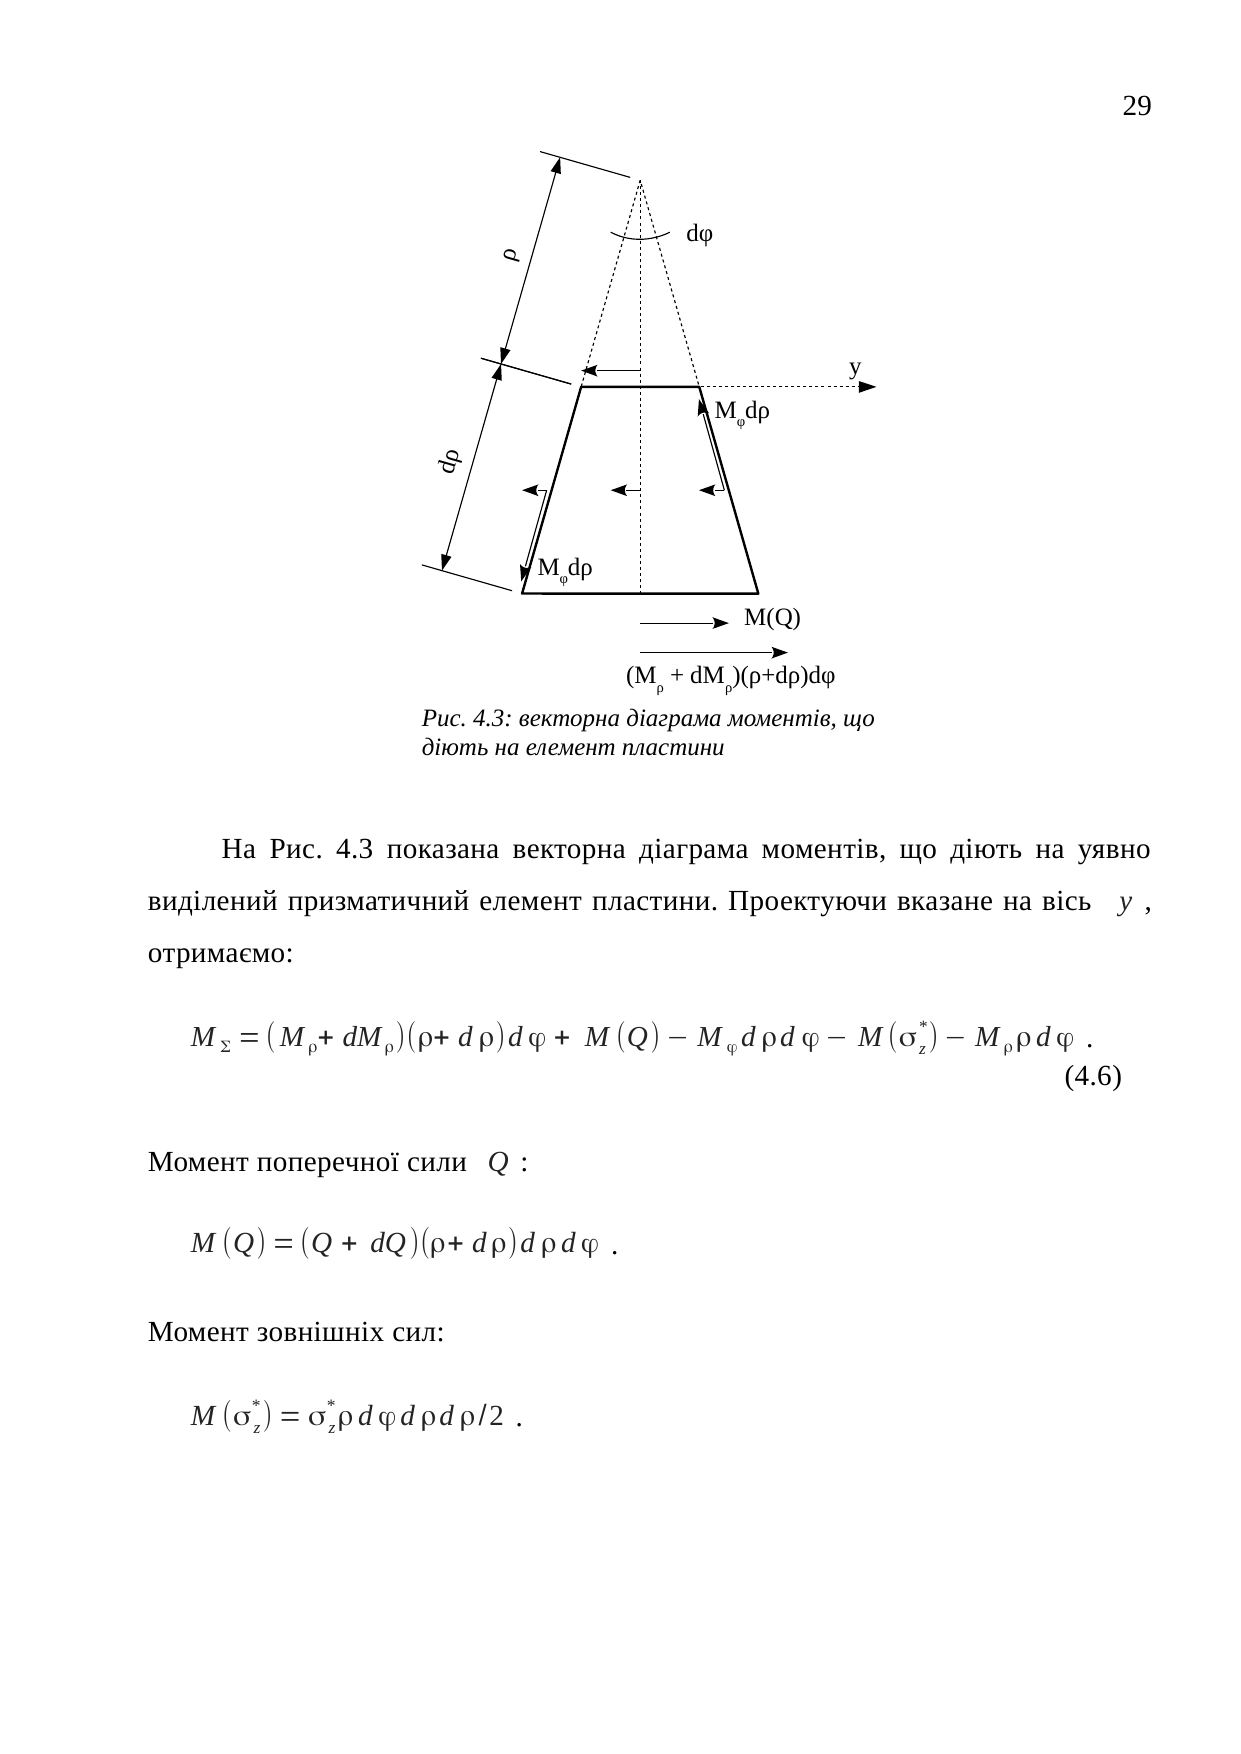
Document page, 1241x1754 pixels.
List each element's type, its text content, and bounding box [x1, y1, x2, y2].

text Момент зовнішніх сил: [148, 1314, 1152, 1348]
text . (4.6) [148, 989, 1152, 1121]
text Момент поперечної сили : [148, 1144, 1152, 1178]
text . [148, 1197, 1152, 1290]
text На Рис. 4.3 показана векторна діаграма моментів, що діють на уявно виділений призматичний елемент пластини. Проектуючи вказане на вісь , отримаємо: [148, 831, 1152, 969]
text Рис. 4.3: векторна діаграма моментів, що діють на елемент пластини [422, 164, 878, 761]
text . [148, 1367, 1152, 1466]
